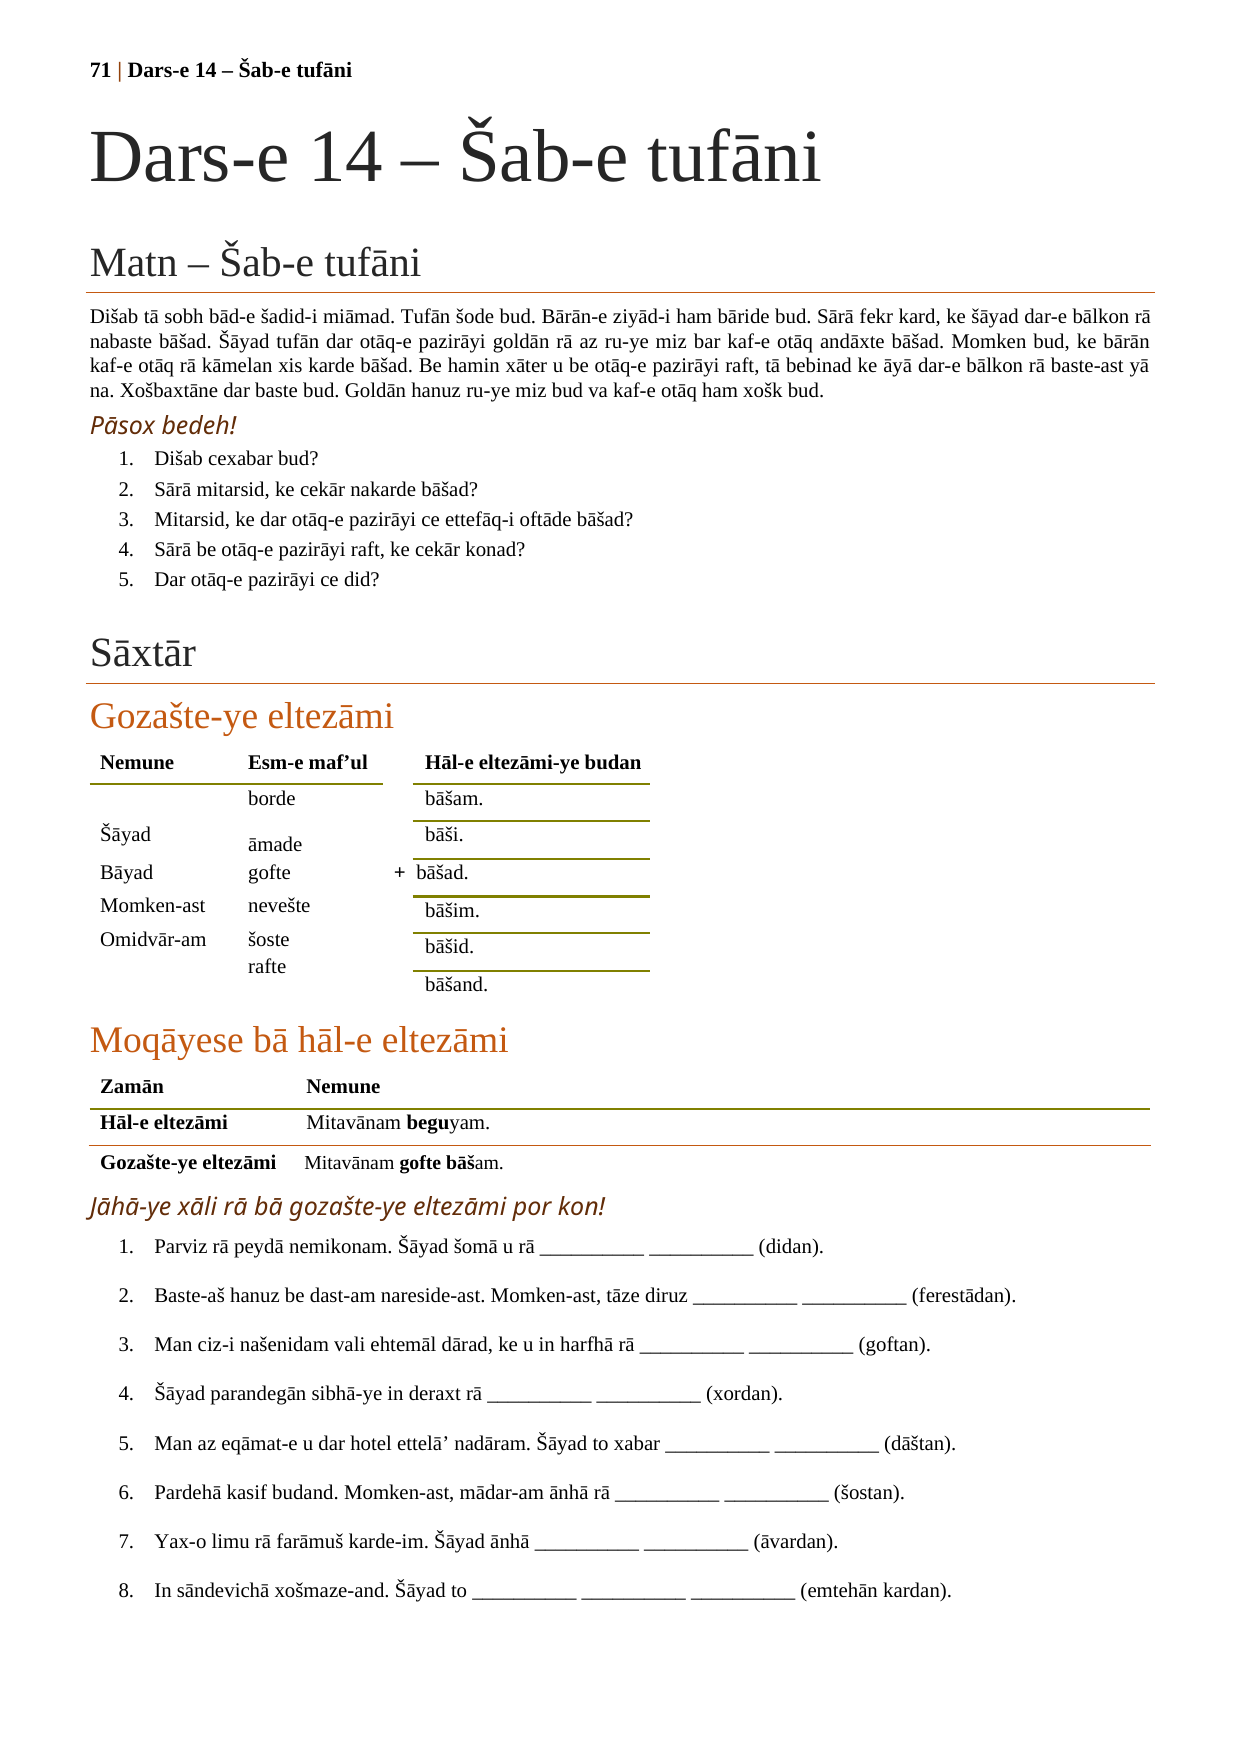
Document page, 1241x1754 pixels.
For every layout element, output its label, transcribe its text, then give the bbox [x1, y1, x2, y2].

table_cell [413, 778, 650, 783]
text Dišab tā sobh bād‐e šadid‐i miāmad. Tufān šode bud. Bārān‐e ziyād‐i ham bāride bud. Sārā fekr kard, ke šāyad dar‐e bālkon rā nabaste bāšad. Šāyad tufān dar otāq‐e pazirāyi goldān rā az ru‐ye miz bar kaf‐e otāq andāxte bāšad. Momken bud, ke bārān kaf‐e otāq rā kāmelan xis karde bāšad. Be hamin xāter u be otāq‐e pazirāyi raft, tā bebinad ke āyā dar‐e bālkon rā baste‐ast yā na. Xošbaxtāne dar baste bud. Goldān hanuz ru‐ye miz bud va kaf‐e otāq ham xošk bud. [89, 304, 1153, 402]
table_cell āmade [227, 832, 383, 858]
table_cell Šāyad [90, 820, 227, 858]
table_cell gofte [227, 858, 383, 893]
table_cell [383, 895, 412, 927]
table_cell [383, 853, 412, 858]
table_cell [383, 778, 412, 783]
table_header Zamān [90, 1075, 264, 1102]
list Sārā be otāq‐e pazirāyi raft, ke cekār konad? [118, 537, 1153, 561]
table_cell [413, 965, 650, 970]
table_cell [227, 778, 383, 783]
list Man ciz‐i našenidam vali ehtemāl dārad, ke u in harfhā rā __________ __________ (goftan). [118, 1332, 1153, 1356]
table_cell [383, 954, 412, 964]
table_cell [413, 927, 650, 932]
table_cell [90, 778, 227, 783]
table_cell [383, 815, 412, 820]
table_cell bāši. [413, 822, 650, 853]
table_cell [90, 785, 227, 814]
text Pāsox bedeh! [89, 407, 1153, 441]
table_cell Hāl‐e eltezāmi [90, 1110, 264, 1139]
table_cell [413, 853, 650, 858]
table_cell [383, 965, 412, 970]
text 71 | Dars‐e 14 – Šab‐e tufāni [89, 57, 1153, 82]
table_cell [383, 970, 412, 984]
table_cell Omidvār‐am [90, 927, 227, 953]
list Yax‐o limu rā farāmuš karde‐im. Šāyad ānhā __________ __________ (āvardan). [118, 1529, 1153, 1553]
text Sāxtār [89, 627, 1153, 675]
table_cell [265, 1102, 1150, 1108]
table_cell [383, 932, 412, 953]
table_header [383, 750, 412, 778]
list Man az eqāmat‐e u dar hotel ettelā’ nadāram. Šāyad to xabar __________ __________ (dāštan). [118, 1430, 1153, 1454]
table_cell nevešte [227, 893, 383, 927]
table_cell [90, 984, 227, 1002]
table_cell [383, 832, 412, 853]
table_cell bāšam. [413, 785, 650, 814]
table_cell bāšand. [413, 972, 650, 1002]
table_cell [90, 815, 227, 820]
list Pardehā kasif budand. Momken‐ast, mādar‐am ānhā rā __________ __________ (šostan). [118, 1479, 1153, 1504]
table_cell [90, 1102, 264, 1108]
list In sāndevichā xošmaze‐and. Šāyad to __________ __________ __________ (emtehān kardan). [118, 1578, 1153, 1602]
table_cell [90, 965, 227, 970]
table_header Esm‐e maf’ul [227, 750, 383, 778]
list Sārā mitarsid, ke cekār nakarde bāšad? [118, 477, 1153, 501]
list Šāyad parandegān sibhā‐ye in deraxt rā __________ __________ (xordan). [118, 1381, 1153, 1405]
table_cell bāšim. [413, 898, 650, 927]
text Dars‐e 14 – Šab‐e tufāni [89, 111, 1153, 197]
table_cell [413, 815, 650, 820]
list Mitarsid, ke dar otāq‐e pazirāyi ce ettefāq‐i oftāde bāšad? [118, 507, 1153, 531]
table_cell [383, 783, 412, 814]
text Jāhā‐ye xāli rā bā gozašte‐ye eltezāmi por kon! [89, 1188, 1153, 1222]
list Parviz rā peydā nemikonam. Šāyad šomā u rā __________ __________ (didan). [118, 1233, 1153, 1258]
table_cell [383, 820, 412, 832]
table_header Nemune [265, 1075, 1150, 1102]
table_header Hāl‐e eltezāmi‐ye budan [413, 750, 650, 778]
list Dišab cexabar bud? [118, 446, 1153, 470]
table_cell [227, 984, 383, 1002]
table_cell rafte [227, 954, 383, 984]
table_cell Mitavānam beguyam. [265, 1110, 1150, 1139]
table_cell Momken‐ast [90, 893, 227, 927]
table_cell borde [227, 785, 383, 832]
table_cell [90, 954, 227, 964]
table_cell + bāšad. [383, 858, 650, 893]
text Gozašte‐ye eltezāmi Mitavānam gofte bāšam. [100, 1150, 1153, 1174]
list Dar otāq‐e pazirāyi ce did? [118, 567, 1153, 591]
table_cell [90, 970, 227, 984]
table_cell [383, 927, 412, 932]
table_header Nemune [90, 750, 227, 778]
text Gozašte‐ye eltezāmi [89, 693, 1153, 737]
table_cell šoste [227, 927, 383, 953]
table_cell bāšid. [413, 934, 650, 964]
text Moqāyese bā hāl‐e eltezāmi [89, 1018, 1153, 1061]
table_cell Bāyad [90, 858, 227, 893]
text Matn – Šab‐e tufāni [89, 237, 1153, 285]
table_cell [383, 984, 412, 1002]
list Baste‐aš hanuz be dast‐am nareside‐ast. Momken‐ast, tāze diruz __________ __________ (ferestādan). [118, 1283, 1153, 1307]
